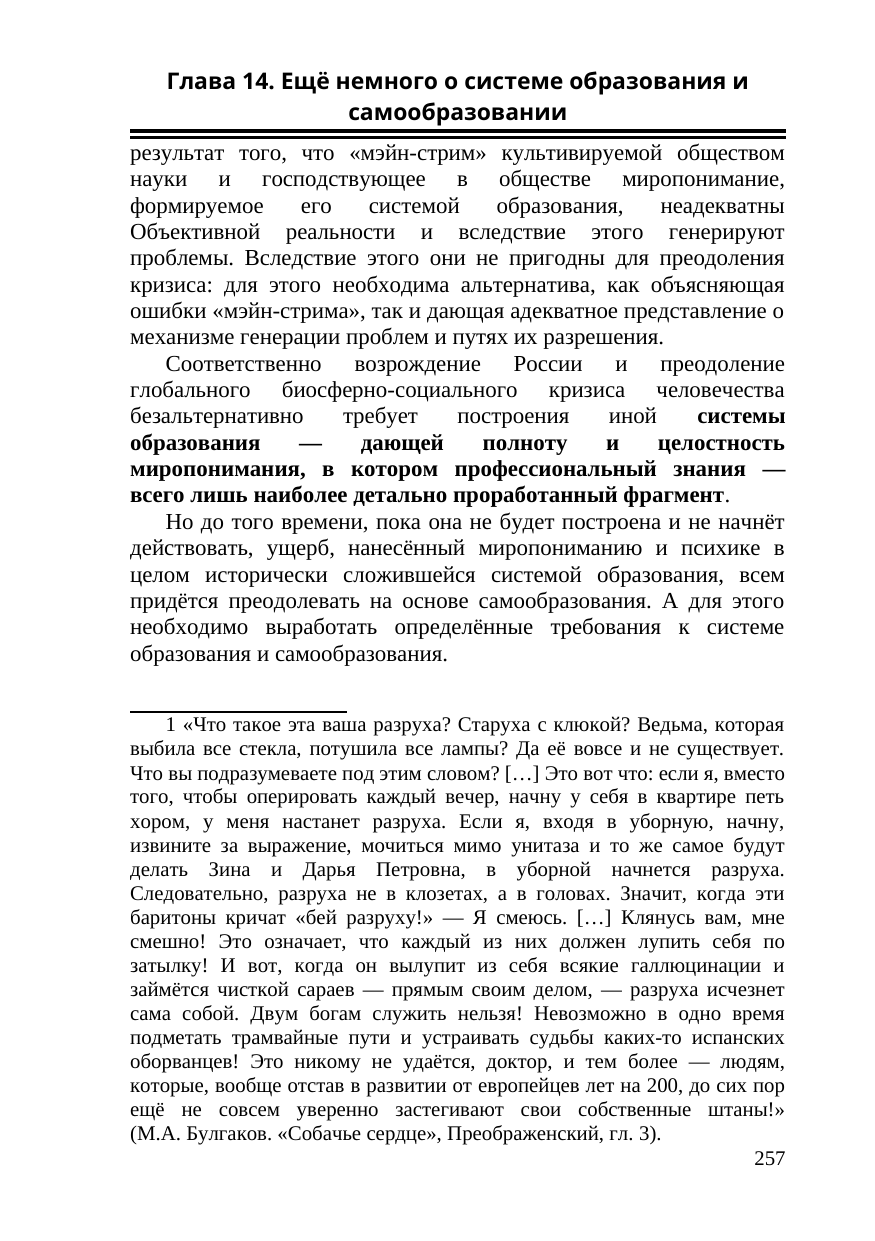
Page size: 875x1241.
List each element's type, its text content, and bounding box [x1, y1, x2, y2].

text Соответственно возрождение России и преодоление глобального биосферно-социального кризиса человечества безальтернативно требует построения иной системы образования — дающей полноту и целостность миропонимания, в котором профессиональный знания — всего лишь наиболее детально проработанный фрагмент. [130, 350, 786, 508]
text результат того, что «мэйн-стрим» культивируемой обществом науки и господствующее в обществе миропонимание, формируемое его системой образования, неадекватны Объективной реальности и вследствие этого генерируют проблемы. Вследствие этого они не пригодны для преодоления кризиса: для этого необходима альтернатива, как объясняющая ошибки «мэйн-стрима», так и дающая адекватное представление о механизме генерации проблем и путях их разрешения. [130, 139, 786, 350]
text Но до того времени, пока она не будет построена и не начнёт действовать, ущерб, нанесённый миропониманию и психике в целом исторически сложившейся системой образования, всем придётся преодолевать на основе самообразования. А для этого необходимо выработать определённые требования к системе образования и самообразования. [130, 508, 786, 666]
text «Что такое эта ваша разруха? Старуха с клюкой? Ведьма, которая выбила все стекла, потушила все лампы? Да её вовсе и не существует. Что вы подразумеваете под этим словом? […] Это вот что: если я, вместо того, чтобы оперировать каждый вечер, начну у себя в квартире петь хором, у меня настанет разруха. Если я, входя в уборную, начну, извините за выражение, мочиться мимо унитаза и то же самое будут делать Зина и Дарья Петровна, в уборной начнется разруха. Следовательно, разруха не в клозетах, а в головах. Значит, когда эти баритоны кричат «бей разруху!» — Я смеюсь. […] Клянусь вам, мне смешно! Это означает, что каждый из них должен лупить себя по затылку! И вот, когда он вылупит из себя всякие галлюцинации и займётся чисткой сараев — прямым своим делом, — разруха исчезнет сама собой. Двум богам служить нельзя! Невозможно в одно время подметать трамвайные пути и устраивать судьбы каких-то испанских оборванцев! Это никому не удаётся, доктор, и тем более — людям, которые, вообще отстав в развитии от европейцев лет на 200, до сих пор ещё не совсем уверенно застегивают свои собственные штаны!» (М.А. Булгаков. «Собачье сердце», Преображенский, гл. 3). [130, 712, 786, 1145]
